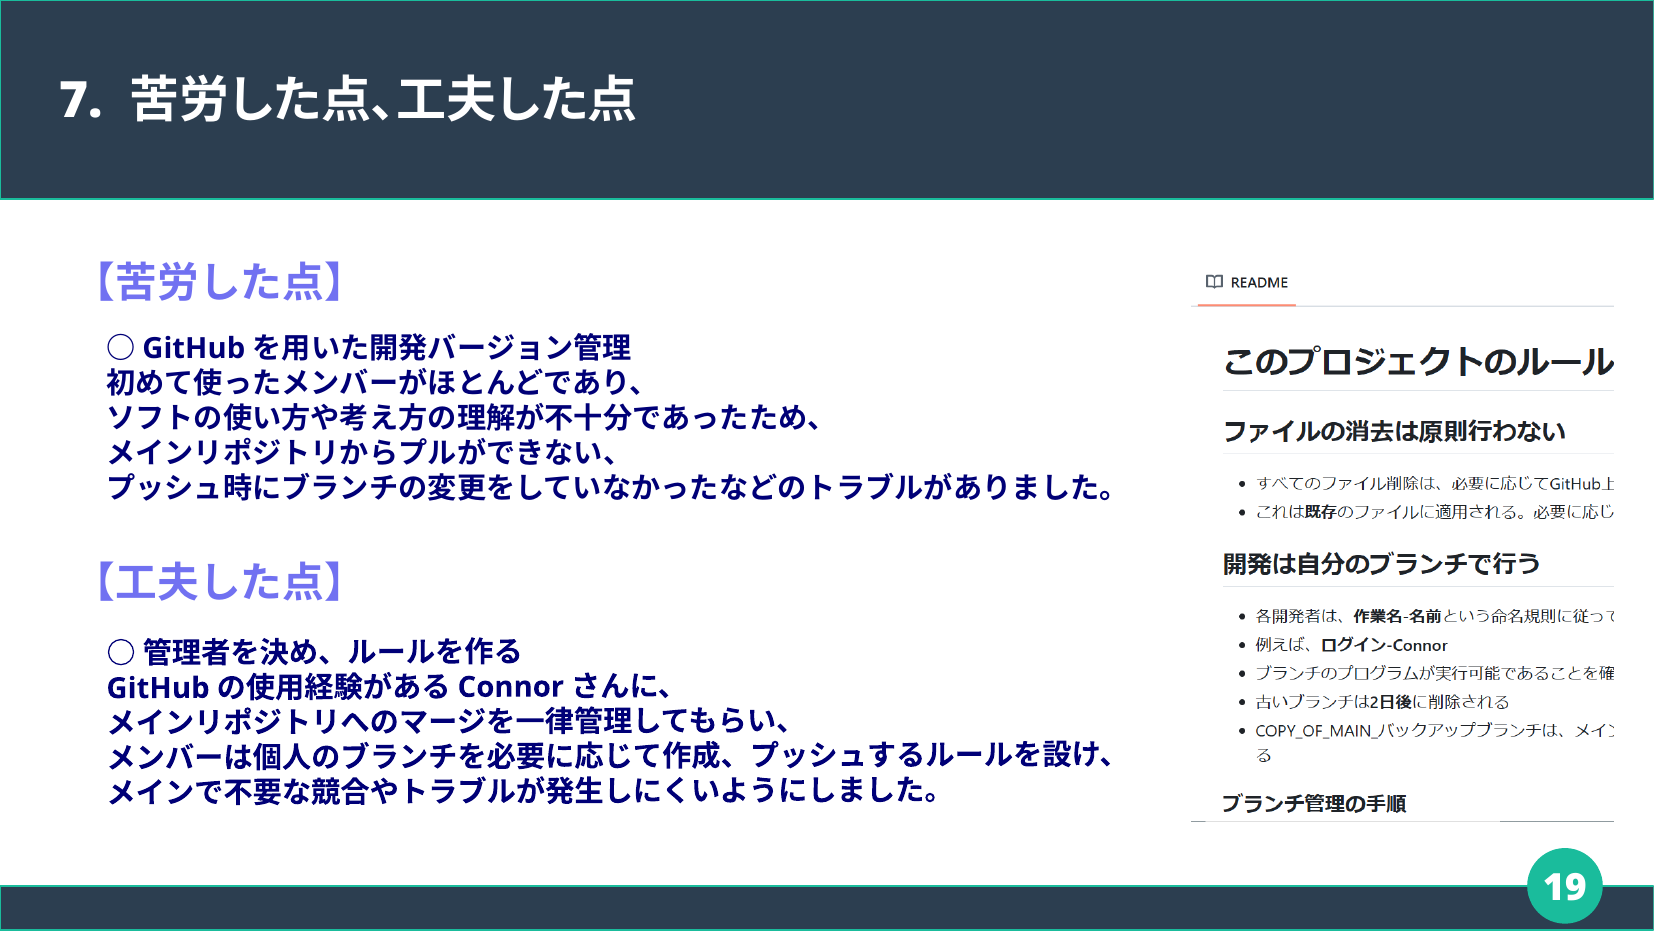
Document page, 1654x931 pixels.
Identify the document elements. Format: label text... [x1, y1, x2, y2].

text_box 【苦労した点】 [59, 236, 1536, 320]
text_box ○GitHubを用いた開発バージョン管理 初めて使ったメンバーがほとんどであり、 ソフトの使い方や考え方の理解が不十分であったため、 メインリポジトリからプルができない、 プッシュ時にブランチの変更をしていなかったなどのトラブルがありました。 [58, 320, 1536, 535]
picture [1191, 260, 1614, 822]
text_box 【工夫した点】 [58, 535, 1536, 621]
text_box ○管理者を決め、ルールを作る GitHubの使用経験があるConnorさんに、 メインリポジトリへのマージを一律管理してもらい、 メンバーは個人のブランチを必要に応じて作成、プッシュするルールを設け、 メインで不要な競合やトラブルが発生しにくいようにしました。 [88, 620, 1506, 818]
title 7. 苦労した点、工夫した点 [59, 37, 1595, 156]
